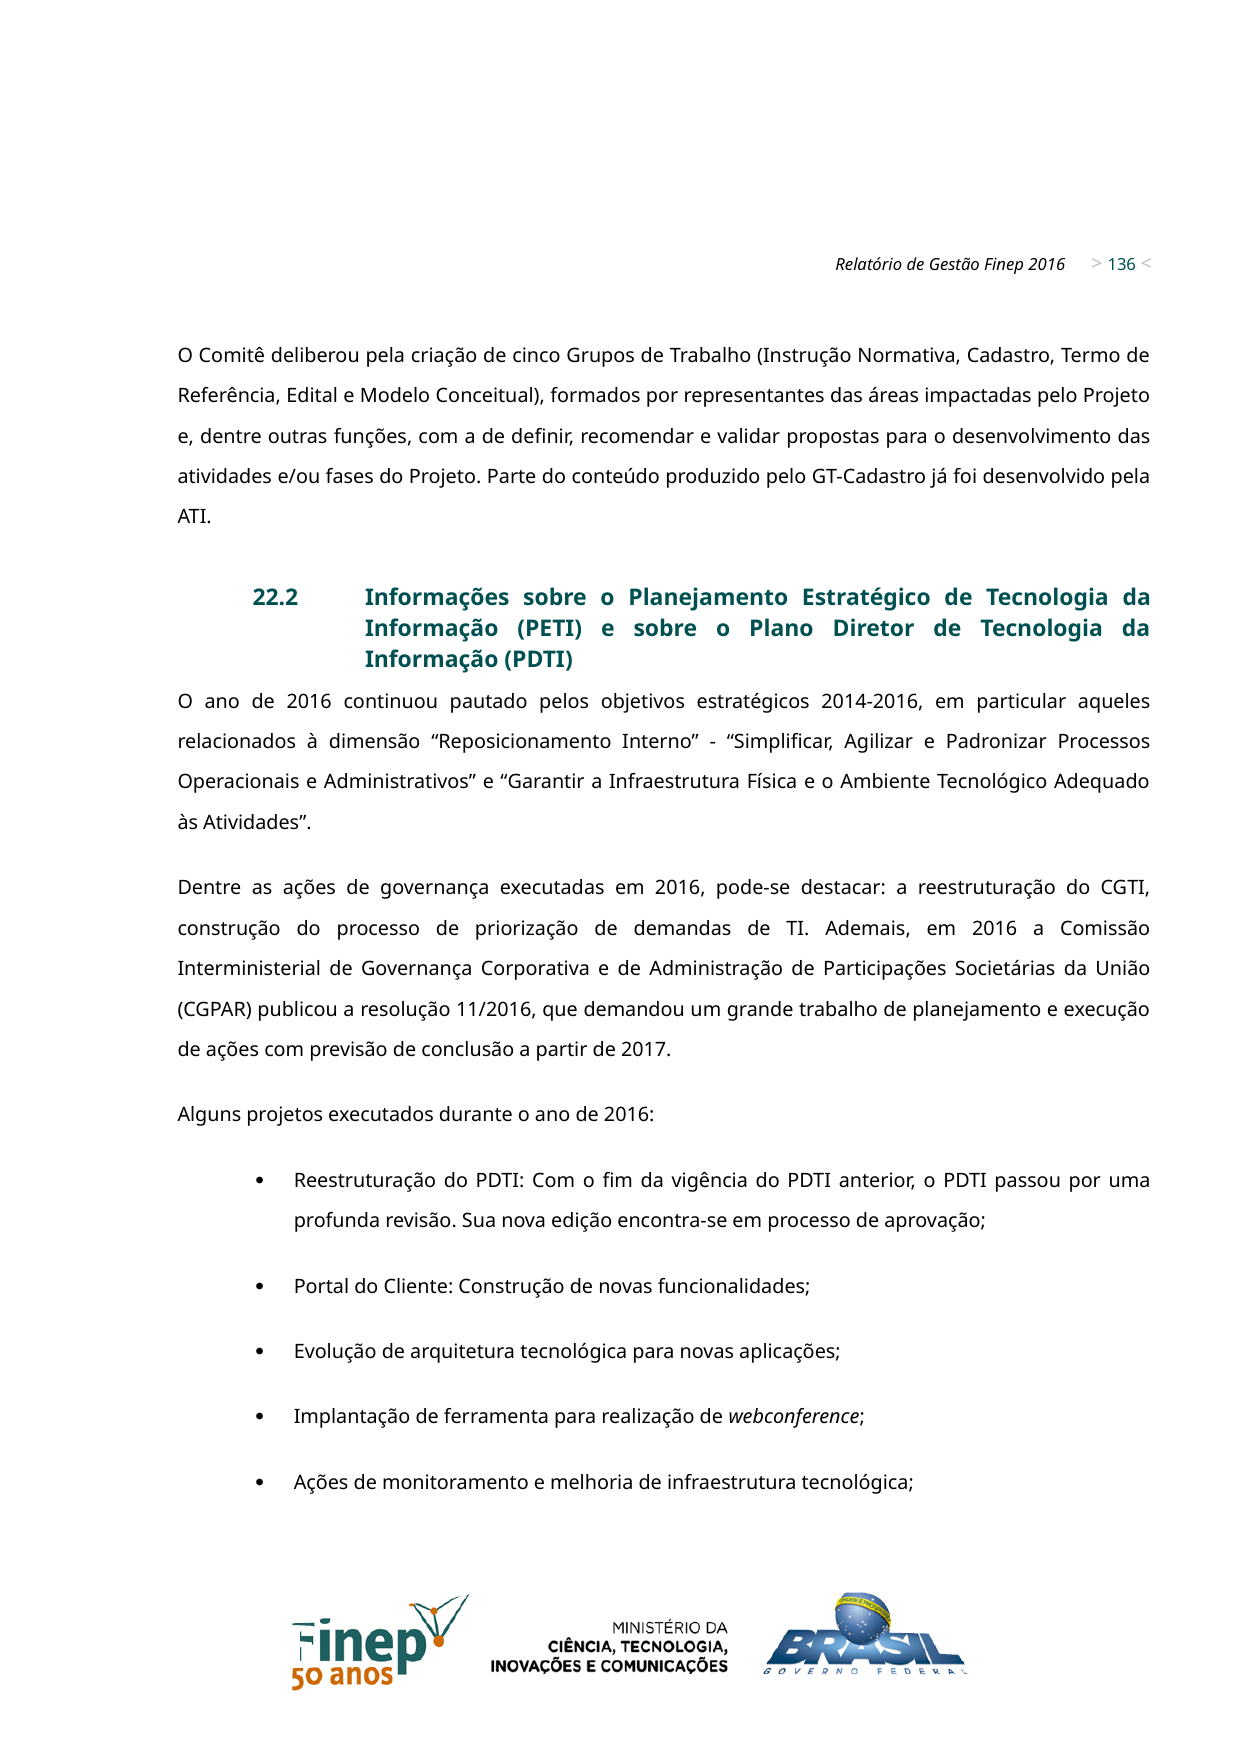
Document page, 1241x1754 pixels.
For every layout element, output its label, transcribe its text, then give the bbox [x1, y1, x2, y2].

subtitle Informações sobre o Planejamento Estratégico de Tecnologia da Informação (PETI) e sobre o Plano Diretor de Tecnologia da Informação (PDTI) [252, 581, 1152, 674]
text O Comitê deliberou pela criação de cinco Grupos de Trabalho (Instrução Normativa, Cadastro, Termo de Referência, Edital e Modelo Conceitual), formados por representantes das áreas impactadas pelo Projeto e, dentre outras funções, com a de definir, recomendar e validar propostas para o desenvolvimento das atividades e/ou fases do Projeto. Parte do conteúdo produzido pelo GT-Cadastro já foi desenvolvido pela ATI. [177, 341, 1152, 530]
text Alguns projetos executados durante o ano de 2016: [177, 1101, 1152, 1128]
list Ações de monitoramento e melhoria de infraestrutura tecnológica; [256, 1468, 1152, 1495]
text Dentre as ações de governança executadas em 2016, pode-se destacar: a reestruturação do CGTI, construção do processo de priorização de demandas de TI. Ademais, em 2016 a Comissão Interministerial de Governança Corporativa e de Administração de Participações Societárias da União (CGPAR) publicou a resolução 11/2016, que demandou um grande trabalho de planejamento e execução de ações com previsão de conclusão a partir de 2017. [177, 874, 1152, 1062]
list Implantação de ferramenta para realização de webconference; [256, 1403, 1152, 1430]
list Evolução de arquitetura tecnológica para novas aplicações; [256, 1337, 1152, 1364]
text O ano de 2016 continuou pautado pelos objetivos estratégicos 2014-2016, em particular aqueles relacionados à dimensão “Reposicionamento Interno” - “Simplificar, Agilizar e Padronizar Processos Operacionais e Administrativos” e “Garantir a Infraestrutura Física e o Ambiente Tecnológico Adequado às Atividades”. [177, 687, 1152, 835]
list Reestruturação do PDTI: Com o fim da vigência do PDTI anterior, o PDTI passou por uma profunda revisão. Sua nova edição encontra-se em processo de aprovação; [256, 1166, 1152, 1233]
list Portal do Cliente: Construção de novas funcionalidades; [256, 1272, 1152, 1299]
